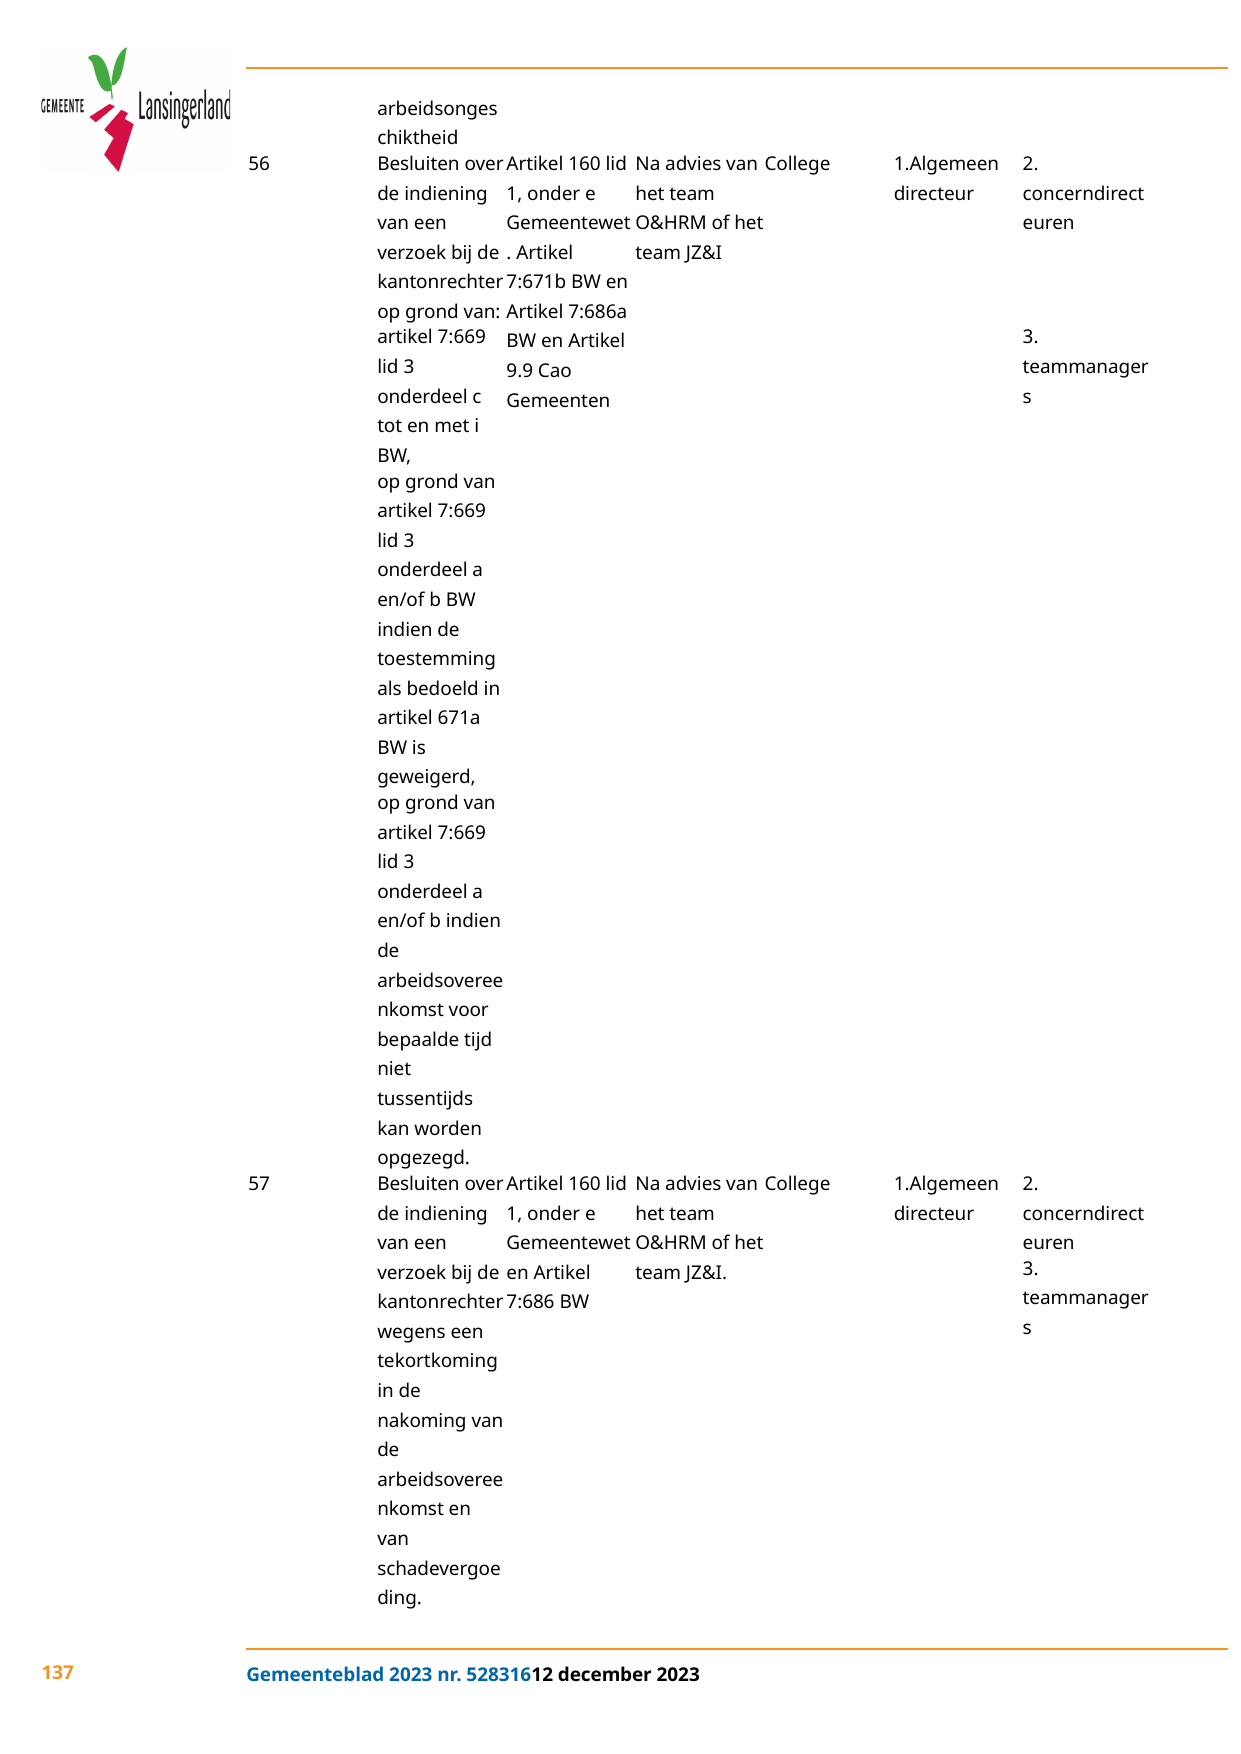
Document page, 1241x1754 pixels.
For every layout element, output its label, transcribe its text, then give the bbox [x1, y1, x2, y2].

table_cell 57 [248, 1170, 377, 1610]
table_cell 56 [248, 150, 377, 1170]
table_cell Besluiten over de indiening van een verzoek bij de kantonrechter wegens een tekortkoming in de nakoming van de arbeidsovereenkomst en van schadevergoeding. [377, 1170, 506, 1610]
table_cell 1.Algemeen directeur [894, 150, 1022, 1170]
table_cell 3. teammanagers [1023, 324, 1152, 1170]
table_cell arbeidsongeschiktheid [377, 95, 506, 150]
table_cell 3. teammanagers [1023, 1255, 1152, 1610]
table_cell [248, 95, 377, 150]
table_cell op grond van artikel 7:669 lid 3 onderdeel a en/of b BW indien de toestemming als bedoeld in artikel 671a BW is geweigerd, [377, 468, 506, 789]
table_cell Artikel 160 lid 1, onder e Gemeentewet en Artikel 7:686 BW [506, 1170, 635, 1610]
table_cell [1023, 95, 1152, 150]
table_cell College [764, 1170, 893, 1610]
table_cell Artikel 160 lid 1, onder e Gemeentewet. Artikel 7:671b BW en Artikel 7:686a BW en Artikel 9.9 Cao Gemeenten [506, 150, 635, 1170]
table_cell op grond van artikel 7:669 lid 3 onderdeel a en/of b indien de arbeidsovereenkomst voor bepaalde tijd niet tussentijds kan worden opgezegd. [377, 789, 506, 1170]
table_cell artikel 7:669 lid 3 onderdeel c tot en met i BW, [377, 324, 506, 468]
picture [41, 47, 231, 172]
table_cell Besluiten over de indiening van een verzoek bij de kantonrechter op grond van: [377, 150, 506, 324]
table_cell 1.Algemeen directeur [894, 1170, 1022, 1610]
table_cell 2. concerndirecteuren [1023, 1170, 1152, 1255]
table_cell 2. concerndirecteuren [1023, 150, 1152, 324]
table_cell Na advies van het team O&HRM of het team JZ&I [635, 150, 764, 1170]
table_cell [635, 95, 764, 150]
table_cell [506, 95, 635, 150]
table_cell [894, 95, 1022, 150]
table_cell College [764, 150, 893, 1170]
table_cell Na advies van het team O&HRM of het team JZ&I. [635, 1170, 764, 1610]
table_cell [764, 95, 893, 150]
